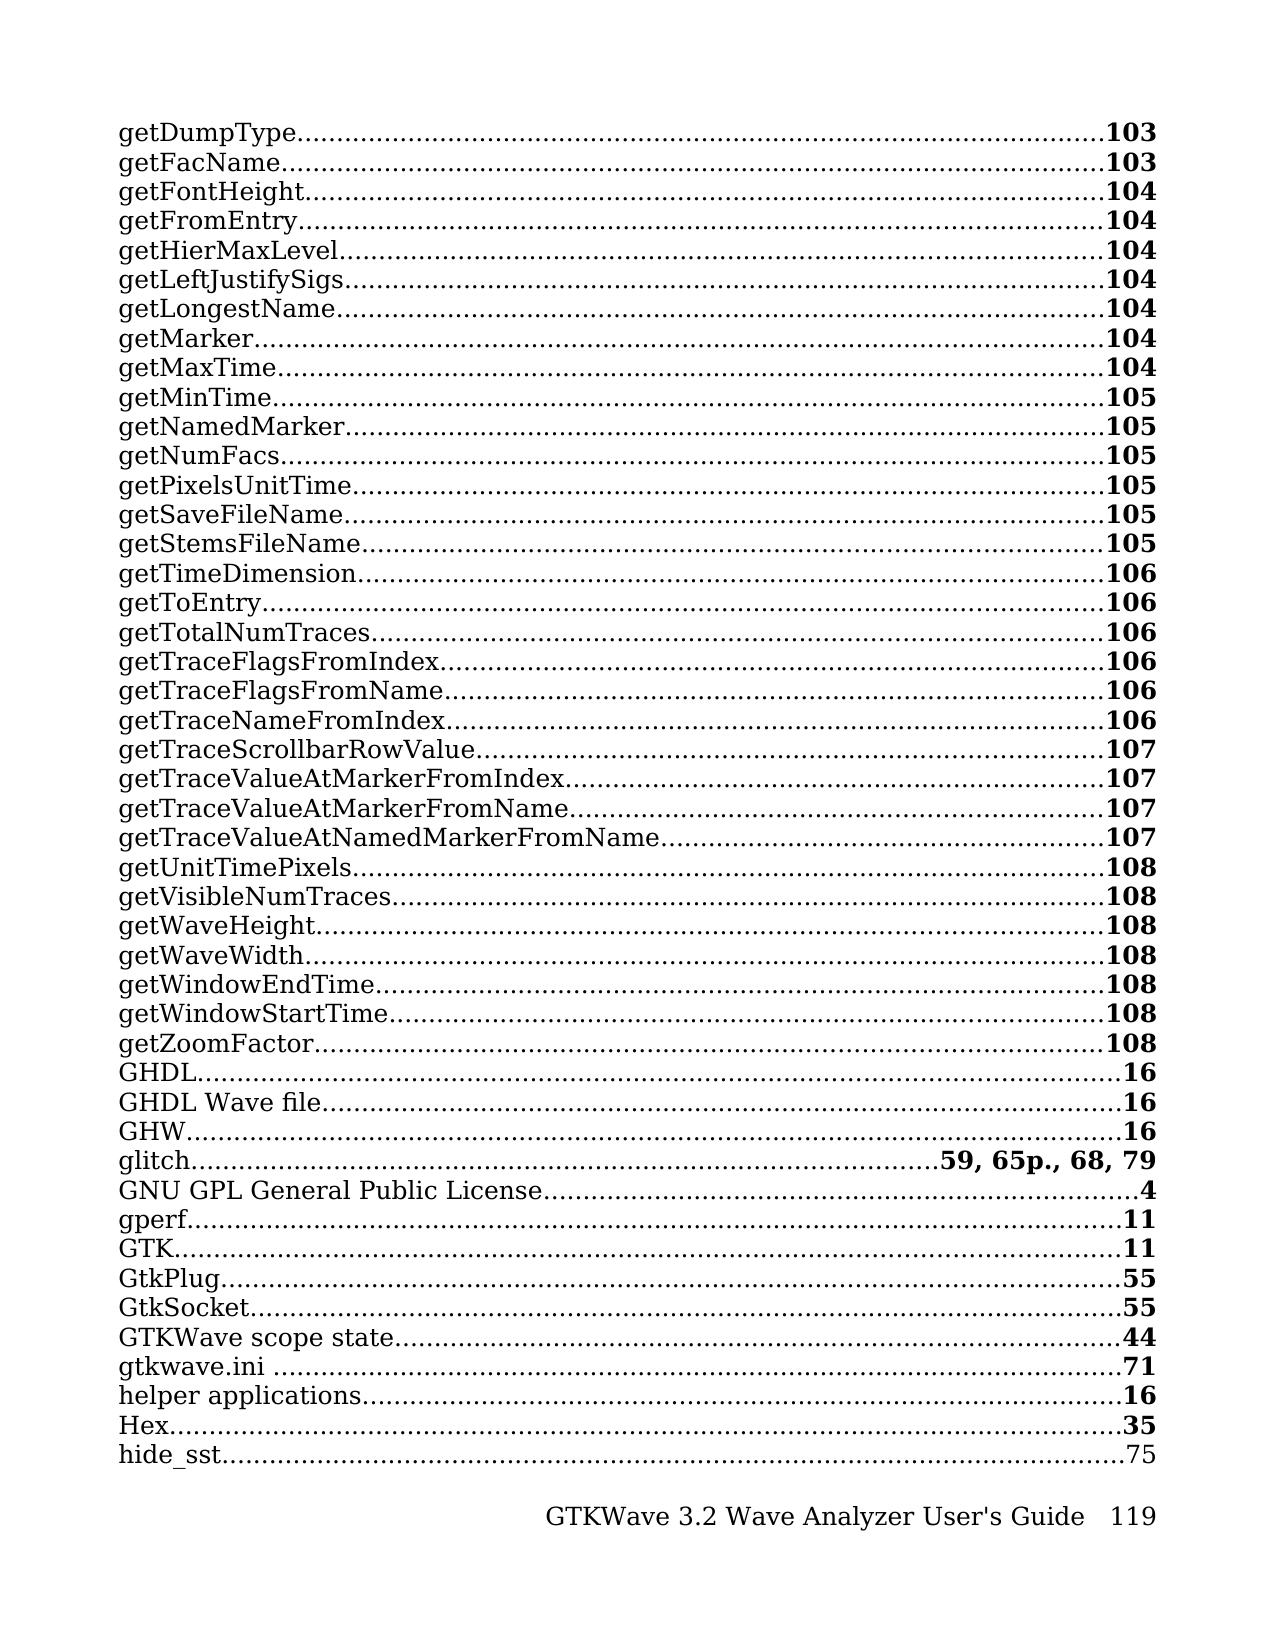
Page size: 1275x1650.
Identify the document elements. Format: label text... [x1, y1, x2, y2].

text getTraceValueAtMarkerFromIndex 107 [118, 764, 1157, 794]
text getLeftJustifySigs 104 [118, 265, 1157, 294]
text getTraceValueAtNamedMarkerFromName 107 [118, 823, 1157, 852]
text getStemsFileName 105 [118, 529, 1157, 559]
text getFontHeight 104 [118, 177, 1157, 206]
text getFacName 103 [118, 147, 1157, 177]
text getTraceScrollbarRowValue 107 [118, 735, 1157, 764]
text getZoomFactor 108 [118, 1029, 1157, 1058]
text Hex 35 [118, 1411, 1157, 1440]
text getFromEntry 104 [118, 206, 1157, 236]
text getWindowStartTime 108 [118, 999, 1157, 1029]
text getNamedMarker 105 [118, 412, 1157, 441]
text getSaveFileName 105 [118, 500, 1157, 529]
text GtkSocket 55 [118, 1293, 1157, 1322]
text getWaveHeight 108 [118, 911, 1157, 941]
text hide_sst 75 [118, 1440, 1157, 1469]
text getMaxTime 104 [118, 353, 1157, 382]
text getHierMaxLevel 104 [118, 236, 1157, 265]
text getMarker 104 [118, 324, 1157, 353]
text getNumFacs 105 [118, 441, 1157, 471]
text getLongestName 104 [118, 294, 1157, 324]
text getUnitTimePixels 108 [118, 852, 1157, 882]
text getPixelsUnitTime 105 [118, 471, 1157, 500]
text getMinTime 105 [118, 382, 1157, 412]
text getWindowEndTime 108 [118, 970, 1157, 999]
text GHDL 16 [118, 1058, 1157, 1087]
text GNU GPL General Public License 4 [118, 1176, 1157, 1205]
text GHDL Wave file 16 [118, 1087, 1157, 1117]
text GHW 16 [118, 1117, 1157, 1146]
text GTK 11 [118, 1234, 1157, 1264]
text getTraceNameFromIndex 106 [118, 706, 1157, 735]
text helper applications 16 [118, 1381, 1157, 1411]
text glitch 59, 65p., 68, 79 [118, 1146, 1157, 1176]
text getTraceValueAtMarkerFromName 107 [118, 794, 1157, 823]
text getTimeDimension 106 [118, 559, 1157, 588]
text getWaveWidth 108 [118, 941, 1157, 970]
text gperf 11 [118, 1205, 1157, 1234]
text GTKWave scope state 44 [118, 1322, 1157, 1352]
text GtkPlug 55 [118, 1264, 1157, 1293]
text getTraceFlagsFromName 106 [118, 676, 1157, 706]
text getVisibleNumTraces 108 [118, 882, 1157, 911]
text getTraceFlagsFromIndex 106 [118, 647, 1157, 676]
text getTotalNumTraces 106 [118, 617, 1157, 647]
text gtkwave.ini 71 [118, 1352, 1157, 1381]
text getDumpType 103 [118, 118, 1157, 147]
text getToEntry 106 [118, 588, 1157, 617]
